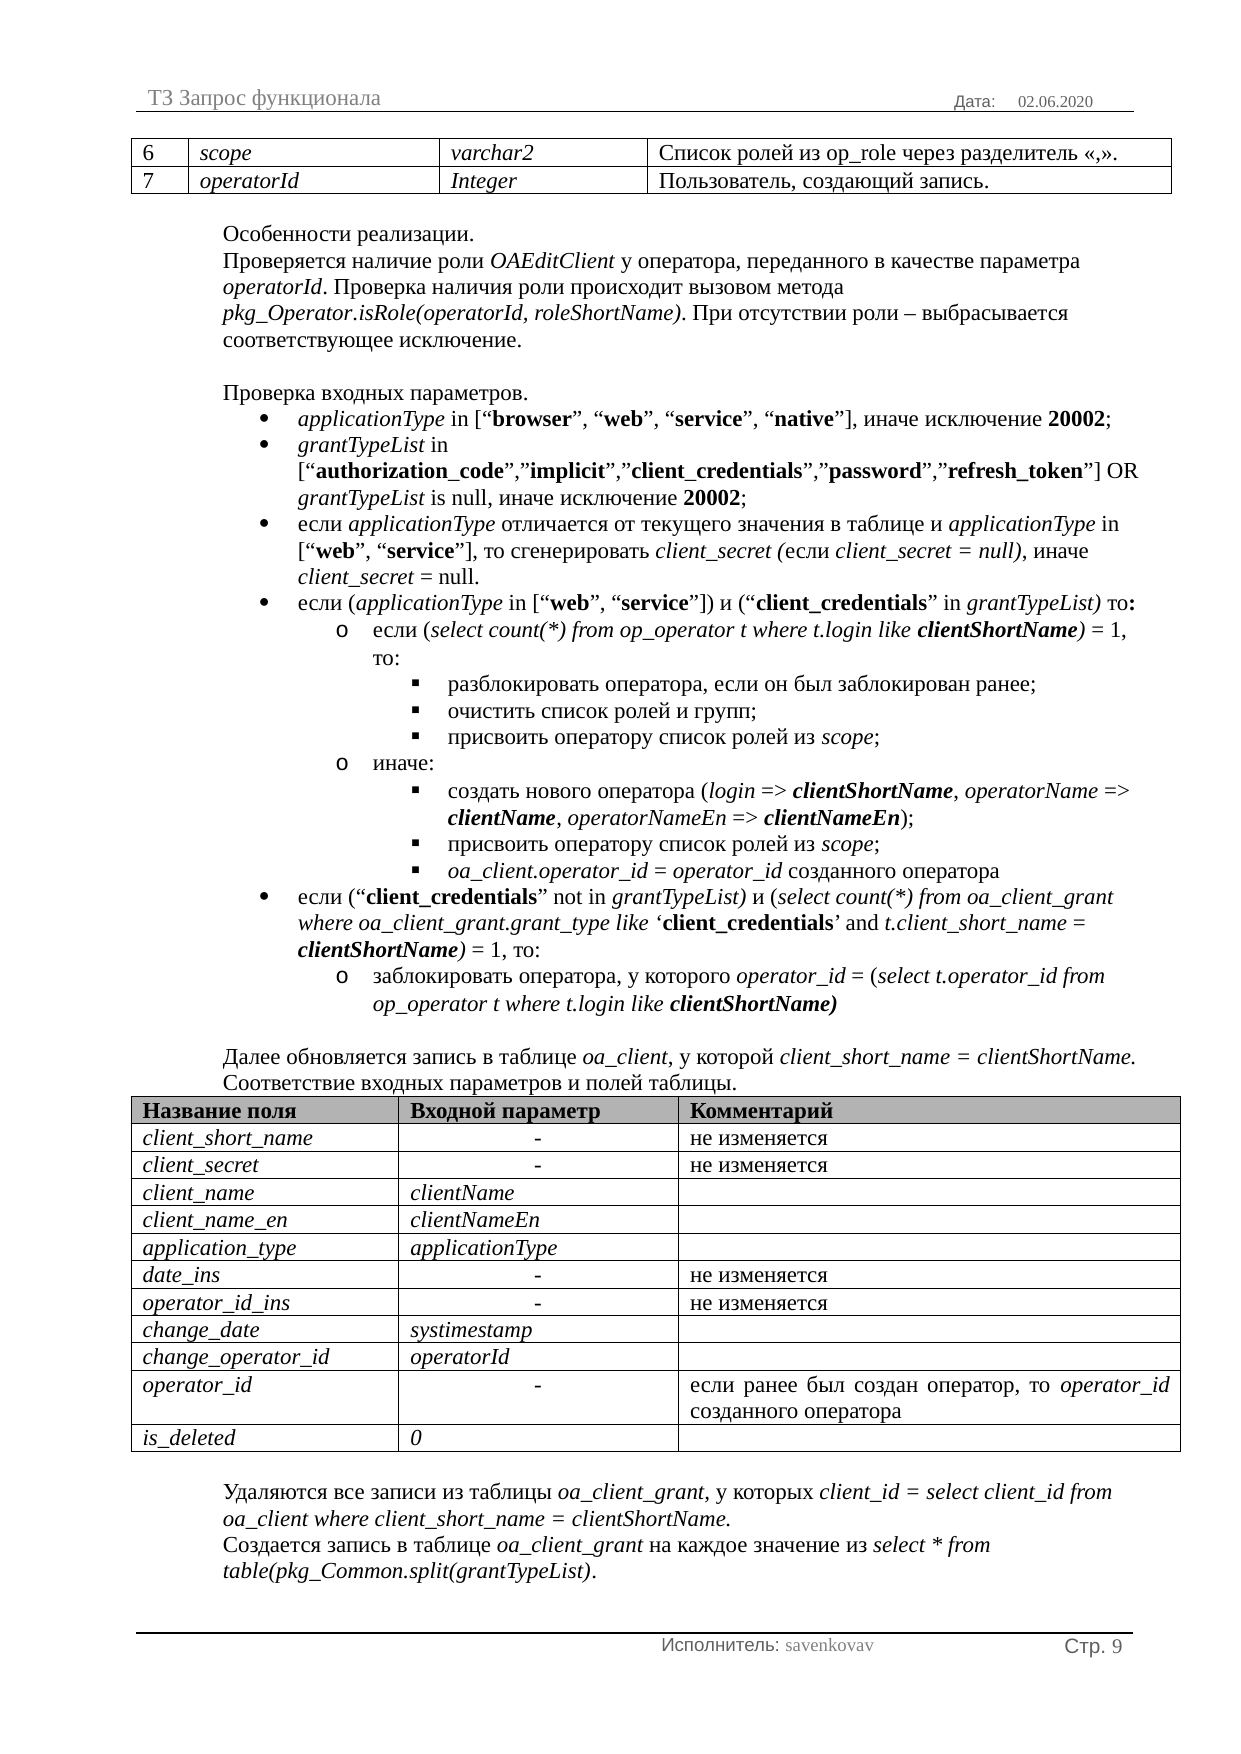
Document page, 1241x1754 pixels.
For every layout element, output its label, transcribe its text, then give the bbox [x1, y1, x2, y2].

table_cell - [399, 1371, 678, 1423]
table_cell Integer [440, 167, 647, 193]
table_cell 0 [399, 1425, 678, 1451]
table_cell - [399, 1261, 678, 1287]
table_cell client_short_name [132, 1124, 398, 1151]
table_cell [679, 1179, 1180, 1205]
table_cell Список ролей из op_role через разделитель «,». [648, 139, 1171, 166]
table_cell client_secret [132, 1152, 398, 1178]
table_cell Пользователь, создающий запись. [648, 167, 1171, 193]
text Соответствие входных параметров и полей таблицы. [223, 1069, 1152, 1096]
table_cell change_operator_id [132, 1343, 398, 1370]
table_cell change_date [132, 1316, 398, 1342]
table_cell 6 [132, 139, 188, 166]
table_cell operator_id [132, 1371, 398, 1423]
table_cell client_name [132, 1179, 398, 1205]
table_cell application_type [132, 1234, 398, 1260]
list разблокировать оператора, если он был заблокирован ранее; [410, 670, 1152, 697]
table_cell не изменяется [679, 1152, 1180, 1178]
list заблокировать оператора, у которого operator_id = (select t.operator_id from op_operator t where t.login like clientShortName) [335, 962, 1152, 1017]
list если (applicationType in [“web”, “service”]) и (“client_credentials” in grantTypeList) то: [260, 589, 1152, 616]
table_cell scope [189, 139, 439, 166]
text Особенности реализации. [223, 220, 1152, 247]
table_cell operatorId [399, 1343, 678, 1370]
table_cell client_name_en [132, 1206, 398, 1233]
list иначе: [335, 749, 1152, 778]
table_cell если ранее был создан оператор, то operator_id созданного оператора [679, 1371, 1180, 1423]
table_cell не изменяется [679, 1124, 1180, 1151]
table_cell systimestamp [399, 1316, 678, 1342]
table_cell [679, 1425, 1180, 1451]
list присвоить оператору список ролей из scope; [410, 830, 1152, 857]
table_cell operatorId [189, 167, 439, 193]
table_header Комментарий [679, 1097, 1180, 1123]
text Проверяется наличие роли OAEditClient у оператора, переданного в качестве параметра operatorId. Проверка наличия роли происходит вызовом метода pkg_Operator.isRole(operatorId, roleShortName). При отсутствии роли – выбрасывается соответствующее исключение. [223, 247, 1152, 352]
table_cell date_ins [132, 1261, 398, 1287]
list если (“client_credentials” not in grantTypeList) и (select count(*) from oa_client_grant where oa_client_grant.grant_type like ‘client_credentials’ and t.client_short_name = clientShortName) = 1, то: [260, 883, 1152, 962]
list oa_client.operator_id = operator_id созданного оператора [410, 857, 1152, 883]
list если (select count(*) from op_operator t where t.login like clientShortName) = 1, то: [335, 616, 1152, 670]
text Далее обновляется запись в таблице oa_client, у которой client_short_name = clientShortName. [223, 1043, 1152, 1069]
table_cell clientName [399, 1179, 678, 1205]
table_cell - [399, 1289, 678, 1315]
text Удаляются все записи из таблицы oa_client_grant, у которых client_id = select client_id from oa_client where client_short_name = clientShortName. [223, 1478, 1152, 1531]
table_cell clientNameEn [399, 1206, 678, 1233]
table_cell operator_id_ins [132, 1289, 398, 1315]
table_cell [679, 1343, 1180, 1370]
table_header Входной параметр [399, 1097, 678, 1123]
list applicationType in [“browser”, “web”, “service”, “native”], иначе исключение 20002; [260, 405, 1152, 431]
table_cell не изменяется [679, 1289, 1180, 1315]
list grantTypeList in [“authorization_code”,”implicit”,”client_credentials”,”password”,”refresh_token”] OR grantTypeList is null, иначе исключение 20002; [260, 431, 1152, 510]
list очистить список ролей и групп; [410, 697, 1152, 723]
table_cell не изменяется [679, 1261, 1180, 1287]
list если applicationType отличается от текущего значения в таблице и applicationType in [“web”, “service”], то сгенерировать client_secret (если client_secret = null), иначе client_secret = null. [260, 510, 1152, 589]
table_cell applicationType [399, 1234, 678, 1260]
table_cell [679, 1316, 1180, 1342]
text Создается запись в таблице oa_client_grant на каждое значение из select * from table(pkg_Common.split(grantTypeList). [223, 1531, 1152, 1584]
list присвоить оператору список ролей из scope; [410, 723, 1152, 749]
table_header Название поля [132, 1097, 398, 1123]
table_cell [679, 1234, 1180, 1260]
table_cell 7 [132, 167, 188, 193]
table_cell - [399, 1152, 678, 1178]
text Проверка входных параметров. [223, 378, 1152, 405]
table_cell [679, 1206, 1180, 1233]
table_cell varchar2 [440, 139, 647, 166]
list создать нового оператора (login => clientShortName, operatorName => clientName, operatorNameEn => clientNameEn); [410, 778, 1152, 830]
table_cell - [399, 1124, 678, 1151]
table_cell is_deleted [132, 1425, 398, 1451]
